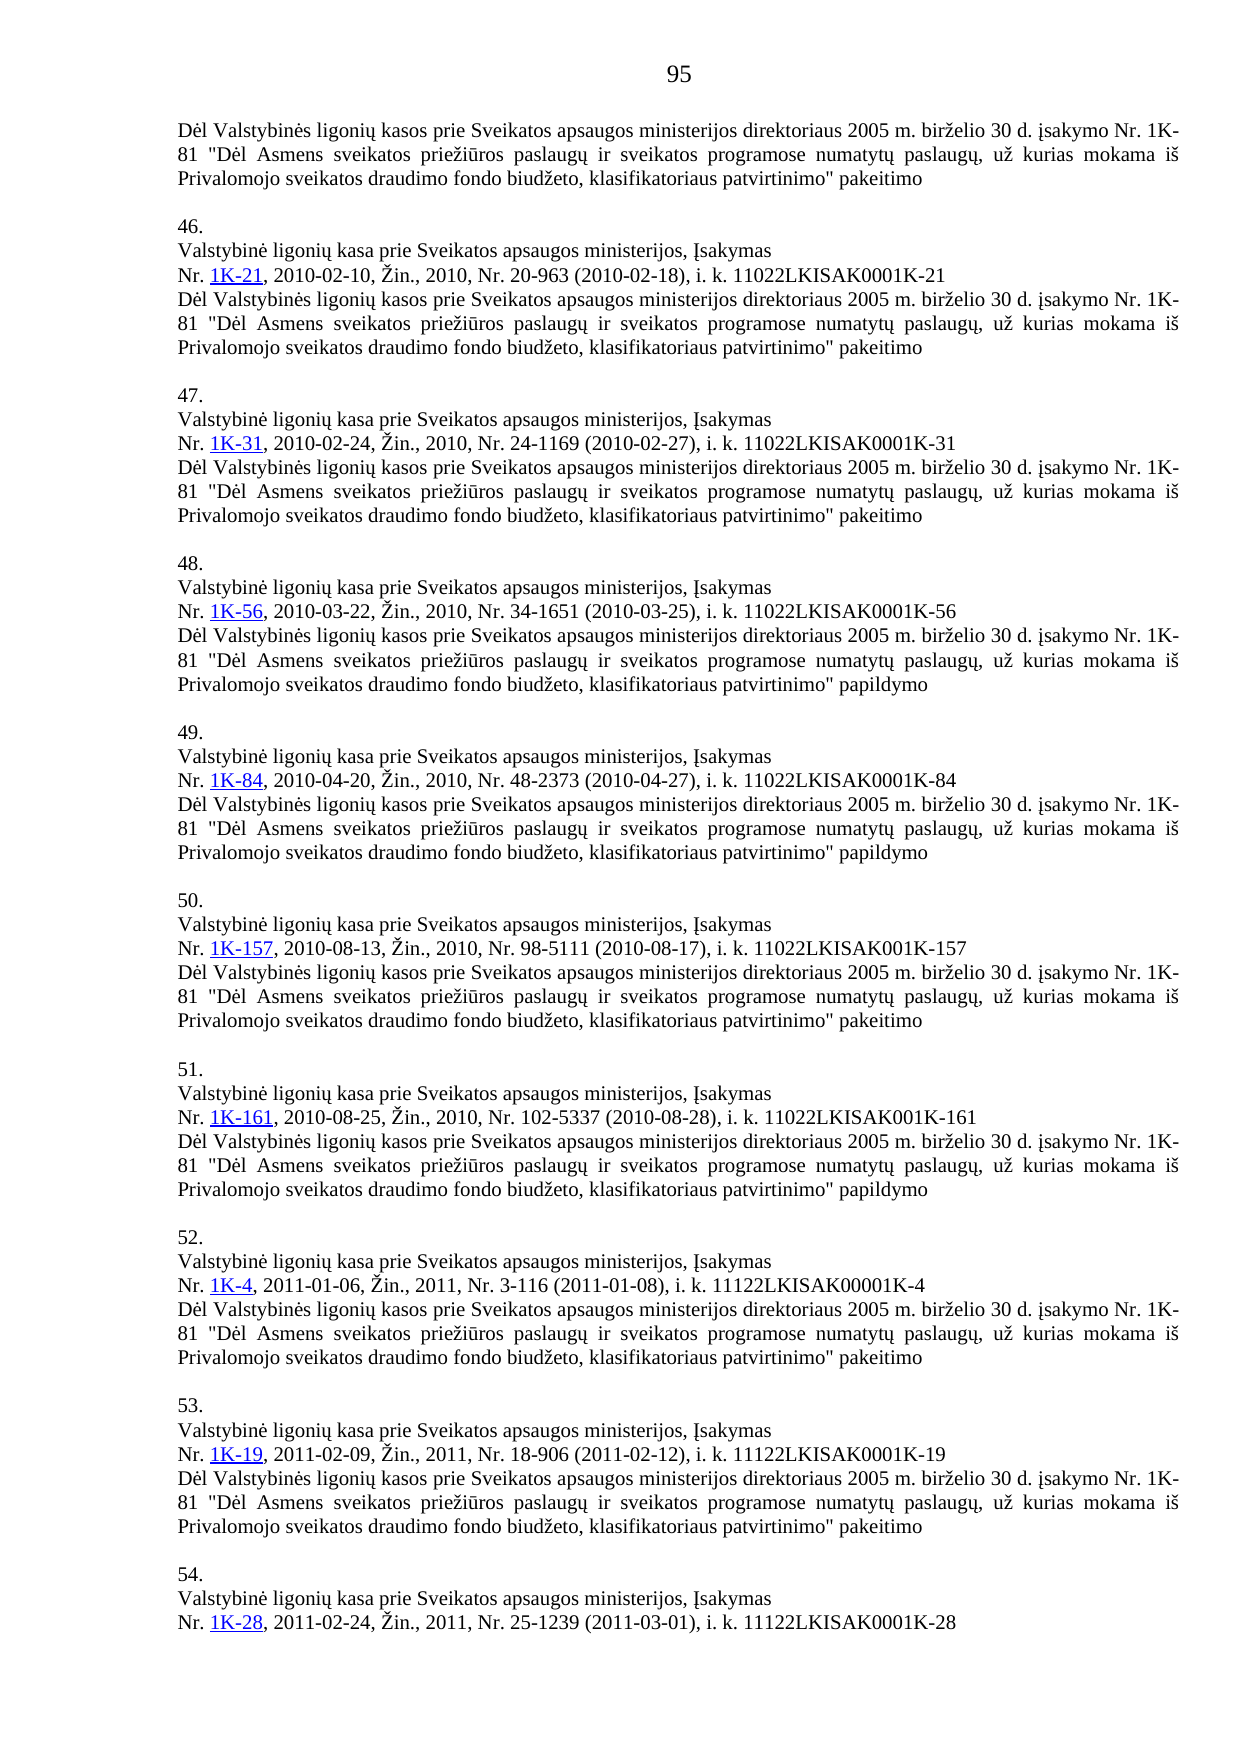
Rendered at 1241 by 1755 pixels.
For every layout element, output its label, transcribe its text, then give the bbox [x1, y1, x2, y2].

text Nr. 1K-31, 2010-02-24, Žin., 2010, Nr. 24-1169 (2010-02-27), i. k. 11022LKISAK0001K-31 [177, 431, 1181, 455]
text Dėl Valstybinės ligonių kasos prie Sveikatos apsaugos ministerijos direktoriaus 2005 m. birželio 30 d. įsakymo Nr. 1K-81 "Dėl Asmens sveikatos priežiūros paslaugų ir sveikatos programose numatytų paslaugų, už kurias mokama iš Privalomojo sveikatos draudimo fondo biudžeto, klasifikatoriaus patvirtinimo" papildymo [177, 623, 1181, 696]
text 51. [177, 1057, 1181, 1081]
text Valstybinė ligonių kasa prie Sveikatos apsaugos ministerijos, Įsakymas [177, 744, 1181, 768]
text Nr. 1K-84, 2010-04-20, Žin., 2010, Nr. 48-2373 (2010-04-27), i. k. 11022LKISAK0001K-84 [177, 768, 1181, 792]
text 50. [177, 888, 1181, 912]
text Valstybinė ligonių kasa prie Sveikatos apsaugos ministerijos, Įsakymas [177, 1249, 1181, 1273]
text Nr. 1K-19, 2011-02-09, Žin., 2011, Nr. 18-906 (2011-02-12), i. k. 11122LKISAK0001K-19 [177, 1442, 1181, 1466]
text Valstybinė ligonių kasa prie Sveikatos apsaugos ministerijos, Įsakymas [177, 238, 1181, 262]
text Dėl Valstybinės ligonių kasos prie Sveikatos apsaugos ministerijos direktoriaus 2005 m. birželio 30 d. įsakymo Nr. 1K-81 "Dėl Asmens sveikatos priežiūros paslaugų ir sveikatos programose numatytų paslaugų, už kurias mokama iš Privalomojo sveikatos draudimo fondo biudžeto, klasifikatoriaus patvirtinimo" pakeitimo [177, 455, 1181, 527]
text Valstybinė ligonių kasa prie Sveikatos apsaugos ministerijos, Įsakymas [177, 1417, 1181, 1442]
text Dėl Valstybinės ligonių kasos prie Sveikatos apsaugos ministerijos direktoriaus 2005 m. birželio 30 d. įsakymo Nr. 1K-81 "Dėl Asmens sveikatos priežiūros paslaugų ir sveikatos programose numatytų paslaugų, už kurias mokama iš Privalomojo sveikatos draudimo fondo biudžeto, klasifikatoriaus patvirtinimo" pakeitimo [177, 960, 1181, 1032]
text Dėl Valstybinės ligonių kasos prie Sveikatos apsaugos ministerijos direktoriaus 2005 m. birželio 30 d. įsakymo Nr. 1K-81 "Dėl Asmens sveikatos priežiūros paslaugų ir sveikatos programose numatytų paslaugų, už kurias mokama iš Privalomojo sveikatos draudimo fondo biudžeto, klasifikatoriaus patvirtinimo" pakeitimo [177, 1297, 1181, 1369]
text Valstybinė ligonių kasa prie Sveikatos apsaugos ministerijos, Įsakymas [177, 1081, 1181, 1105]
text Nr. 1K-157, 2010-08-13, Žin., 2010, Nr. 98-5111 (2010-08-17), i. k. 11022LKISAK001K-157 [177, 936, 1181, 960]
text Dėl Valstybinės ligonių kasos prie Sveikatos apsaugos ministerijos direktoriaus 2005 m. birželio 30 d. įsakymo Nr. 1K-81 "Dėl Asmens sveikatos priežiūros paslaugų ir sveikatos programose numatytų paslaugų, už kurias mokama iš Privalomojo sveikatos draudimo fondo biudžeto, klasifikatoriaus patvirtinimo" pakeitimo [177, 118, 1181, 190]
text Valstybinė ligonių kasa prie Sveikatos apsaugos ministerijos, Įsakymas [177, 407, 1181, 431]
text Dėl Valstybinės ligonių kasos prie Sveikatos apsaugos ministerijos direktoriaus 2005 m. birželio 30 d. įsakymo Nr. 1K-81 "Dėl Asmens sveikatos priežiūros paslaugų ir sveikatos programose numatytų paslaugų, už kurias mokama iš Privalomojo sveikatos draudimo fondo biudžeto, klasifikatoriaus patvirtinimo" papildymo [177, 1129, 1181, 1201]
text 53. [177, 1393, 1181, 1417]
text 54. [177, 1562, 1181, 1586]
text Valstybinė ligonių kasa prie Sveikatos apsaugos ministerijos, Įsakymas [177, 575, 1181, 599]
text 47. [177, 383, 1181, 407]
text Nr. 1K-21, 2010-02-10, Žin., 2010, Nr. 20-963 (2010-02-18), i. k. 11022LKISAK0001K-21 [177, 262, 1181, 287]
text Valstybinė ligonių kasa prie Sveikatos apsaugos ministerijos, Įsakymas [177, 1586, 1181, 1610]
text Dėl Valstybinės ligonių kasos prie Sveikatos apsaugos ministerijos direktoriaus 2005 m. birželio 30 d. įsakymo Nr. 1K-81 "Dėl Asmens sveikatos priežiūros paslaugų ir sveikatos programose numatytų paslaugų, už kurias mokama iš Privalomojo sveikatos draudimo fondo biudžeto, klasifikatoriaus patvirtinimo" pakeitimo [177, 1466, 1181, 1538]
text Dėl Valstybinės ligonių kasos prie Sveikatos apsaugos ministerijos direktoriaus 2005 m. birželio 30 d. įsakymo Nr. 1K-81 "Dėl Asmens sveikatos priežiūros paslaugų ir sveikatos programose numatytų paslaugų, už kurias mokama iš Privalomojo sveikatos draudimo fondo biudžeto, klasifikatoriaus patvirtinimo" papildymo [177, 792, 1181, 864]
text Nr. 1K-161, 2010-08-25, Žin., 2010, Nr. 102-5337 (2010-08-28), i. k. 11022LKISAK001K-161 [177, 1105, 1181, 1129]
text Dėl Valstybinės ligonių kasos prie Sveikatos apsaugos ministerijos direktoriaus 2005 m. birželio 30 d. įsakymo Nr. 1K-81 "Dėl Asmens sveikatos priežiūros paslaugų ir sveikatos programose numatytų paslaugų, už kurias mokama iš Privalomojo sveikatos draudimo fondo biudžeto, klasifikatoriaus patvirtinimo" pakeitimo [177, 287, 1181, 359]
text 52. [177, 1225, 1181, 1249]
text 49. [177, 720, 1181, 744]
text 48. [177, 551, 1181, 575]
text Nr. 1K-28, 2011-02-24, Žin., 2011, Nr. 25-1239 (2011-03-01), i. k. 11122LKISAK0001K-28 [177, 1610, 1181, 1634]
text Valstybinė ligonių kasa prie Sveikatos apsaugos ministerijos, Įsakymas [177, 912, 1181, 936]
text 46. [177, 214, 1181, 238]
text Nr. 1K-56, 2010-03-22, Žin., 2010, Nr. 34-1651 (2010-03-25), i. k. 11022LKISAK0001K-56 [177, 599, 1181, 623]
text Nr. 1K-4, 2011-01-06, Žin., 2011, Nr. 3-116 (2011-01-08), i. k. 11122LKISAK00001K-4 [177, 1273, 1181, 1297]
